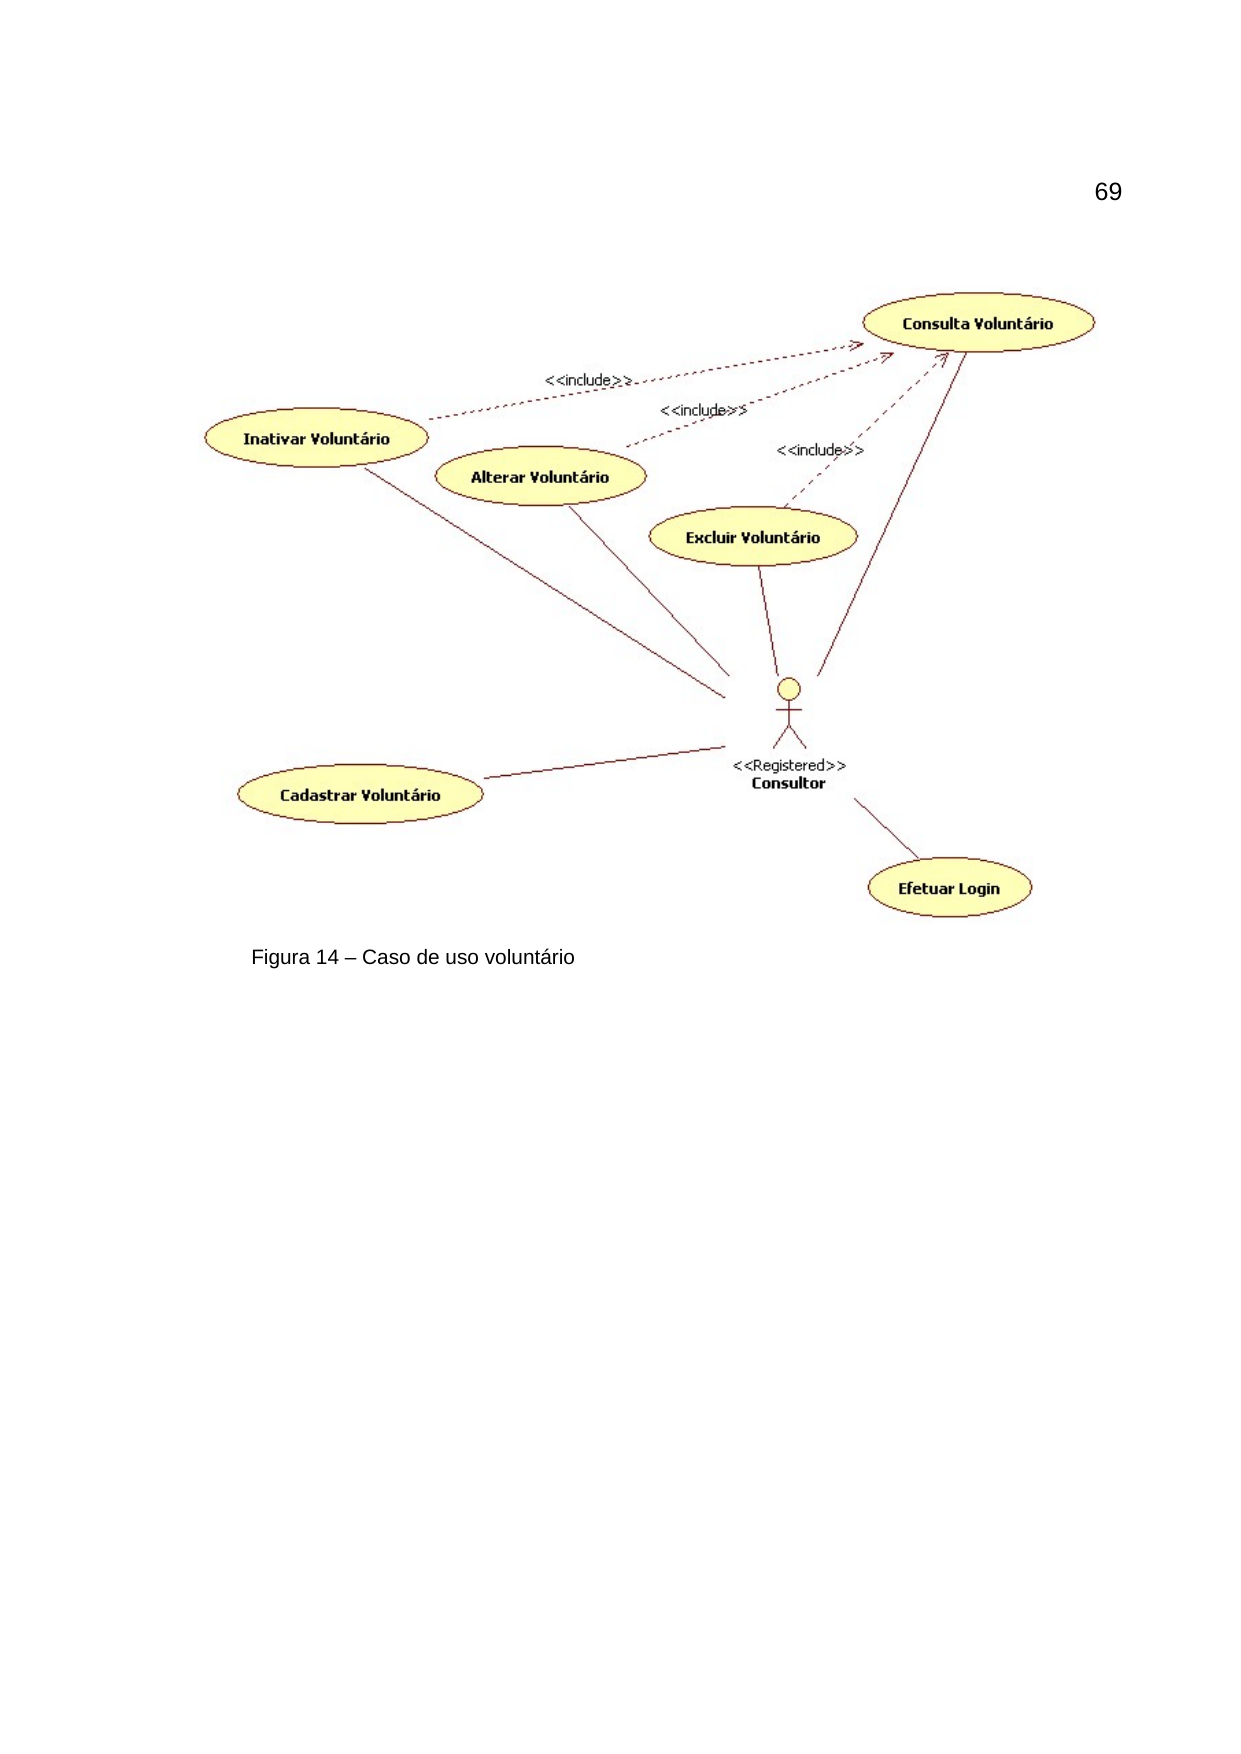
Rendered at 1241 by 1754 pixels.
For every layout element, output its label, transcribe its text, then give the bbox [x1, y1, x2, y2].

picture [177, 265, 1123, 945]
text Figura 14 – Caso de uso voluntário [177, 945, 1122, 969]
